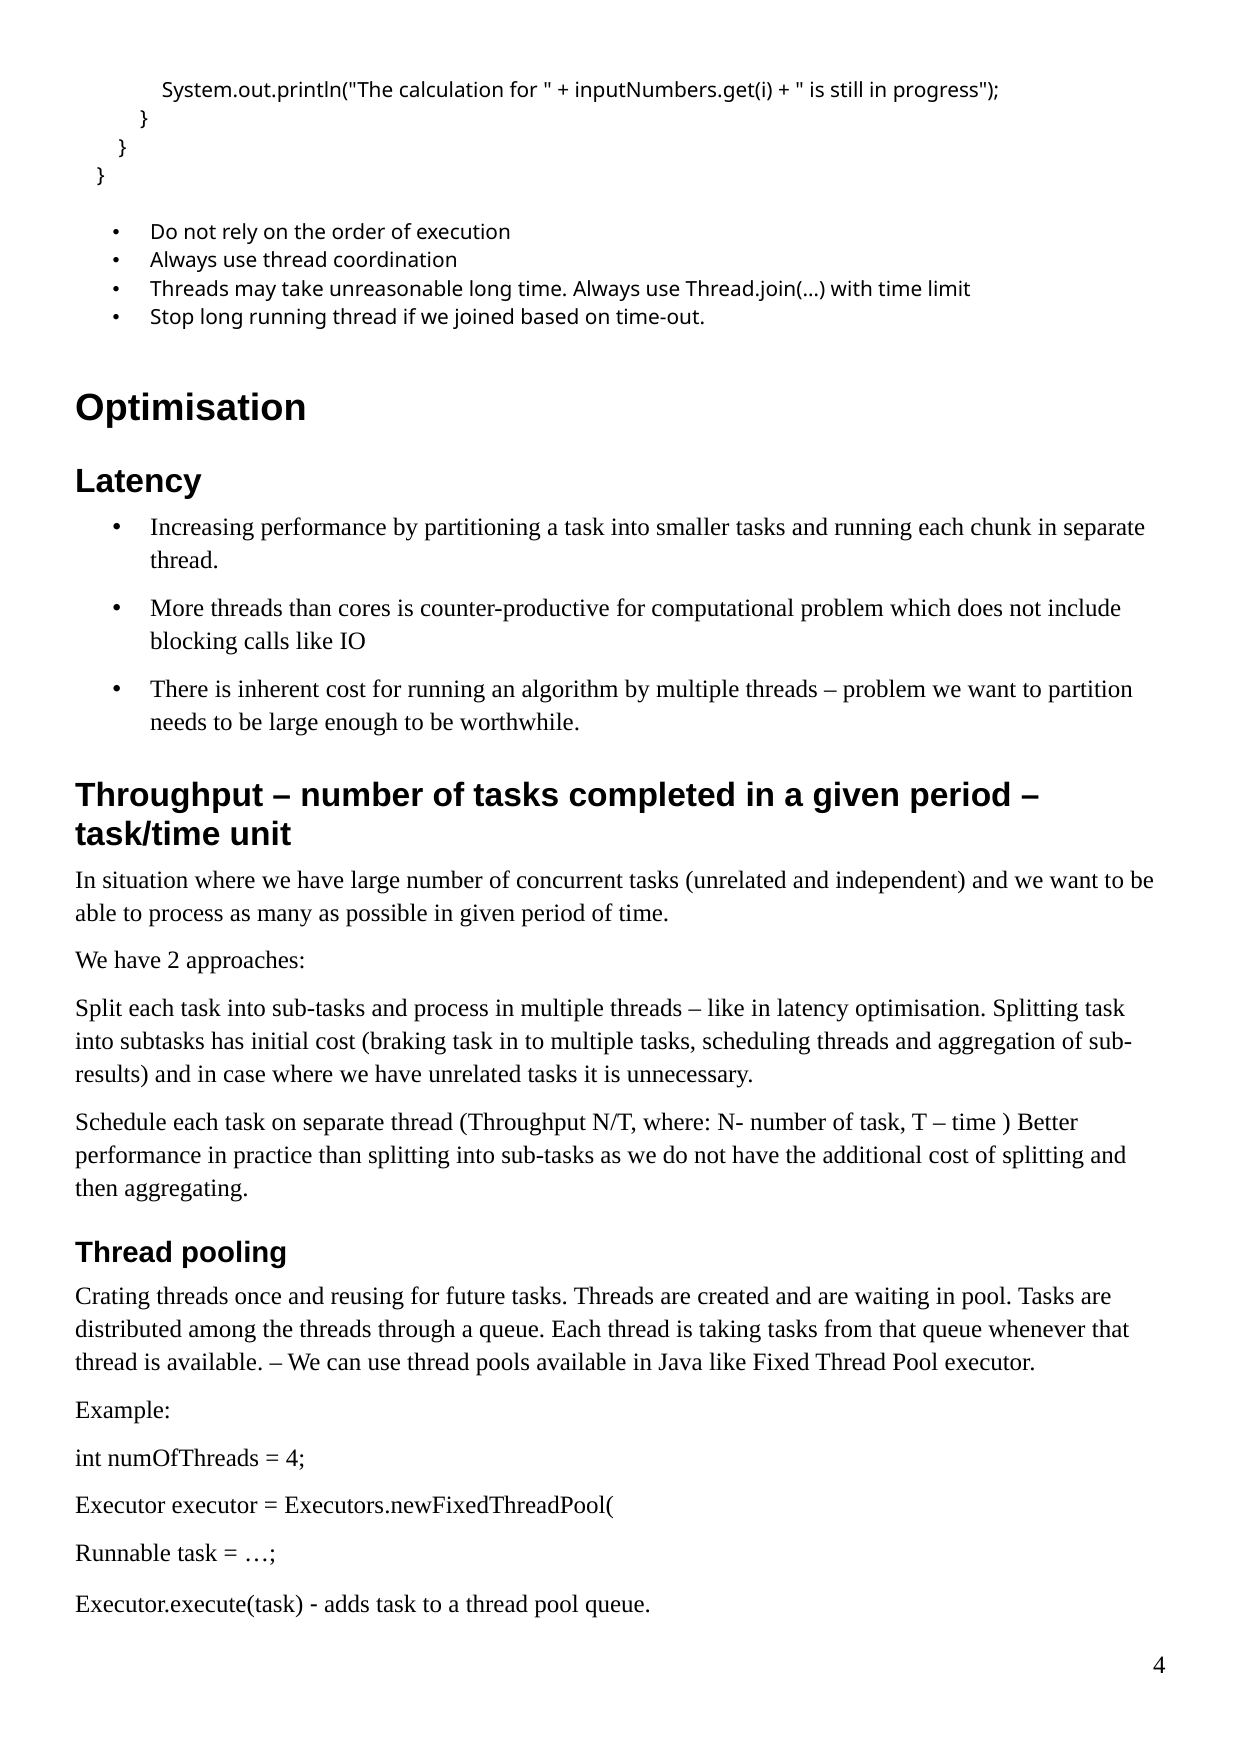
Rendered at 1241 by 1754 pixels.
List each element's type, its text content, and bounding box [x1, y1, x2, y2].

list Increasing performance by partitioning a task into smaller tasks and running each chunk in separate thread. [112, 512, 1165, 574]
list Stop long running thread if we joined based on time-out. [112, 302, 1165, 331]
text } [75, 160, 1165, 189]
subtitle Latency [75, 461, 1165, 500]
text } [75, 103, 1165, 132]
subtitle Throughput – number of tasks completed in a given period – task/time unit [75, 775, 1165, 852]
text Executor executor = Executors.newFixedThreadPool( [75, 1490, 1165, 1519]
text In situation where we have large number of concurrent tasks (unrelated and independent) and we want to be able to process as many as possible in given period of time. [75, 865, 1165, 927]
list Do not rely on the order of execution [112, 217, 1165, 246]
list Always use thread coordination [112, 246, 1165, 274]
text Runnable task = …; [75, 1538, 1165, 1567]
subtitle Optimisation [75, 384, 1165, 428]
text Schedule each task on separate thread (Throughput N/T, where: N- number of task, T – time ) Better performance in practice than splitting into sub-tasks as we do not have the additional cost of splitting and then aggregating. [75, 1107, 1165, 1202]
text Split each task into sub-tasks and process in multiple threads – like in latency optimisation. Splitting task into subtasks has initial cost (braking task in to multiple tasks, scheduling threads and aggregation of sub-results) and in case where we have unrelated tasks it is unnecessary. [75, 993, 1165, 1088]
text We have 2 approaches: [75, 946, 1165, 974]
list Threads may take unreasonable long time. Always use Thread.join(…) with time limit [112, 274, 1165, 302]
list There is inherent cost for running an algorithm by multiple threads – problem we want to partition needs to be large enough to be worthwhile. [112, 674, 1165, 736]
text Executor.execute(task) - adds task to a thread pool queue. [75, 1585, 1165, 1619]
text } [75, 132, 1165, 160]
subtitle Thread pooling [75, 1235, 1165, 1269]
text Crating threads once and reusing for future tasks. Threads are created and are waiting in pool. Tasks are distributed among the threads through a queue. Each thread is taking tasks from that queue whenever that thread is available. – We can use thread pools available in Java like Fixed Thread Pool executor. [75, 1281, 1165, 1376]
text System.out.println("The calculation for " + inputNumbers.get(i) + " is still in progress"); [75, 75, 1165, 103]
text int numOfThreads = 4; [75, 1443, 1165, 1471]
list More threads than cores is counter-productive for computational problem which does not include blocking calls like IO [112, 593, 1165, 655]
text Example: [75, 1395, 1165, 1424]
